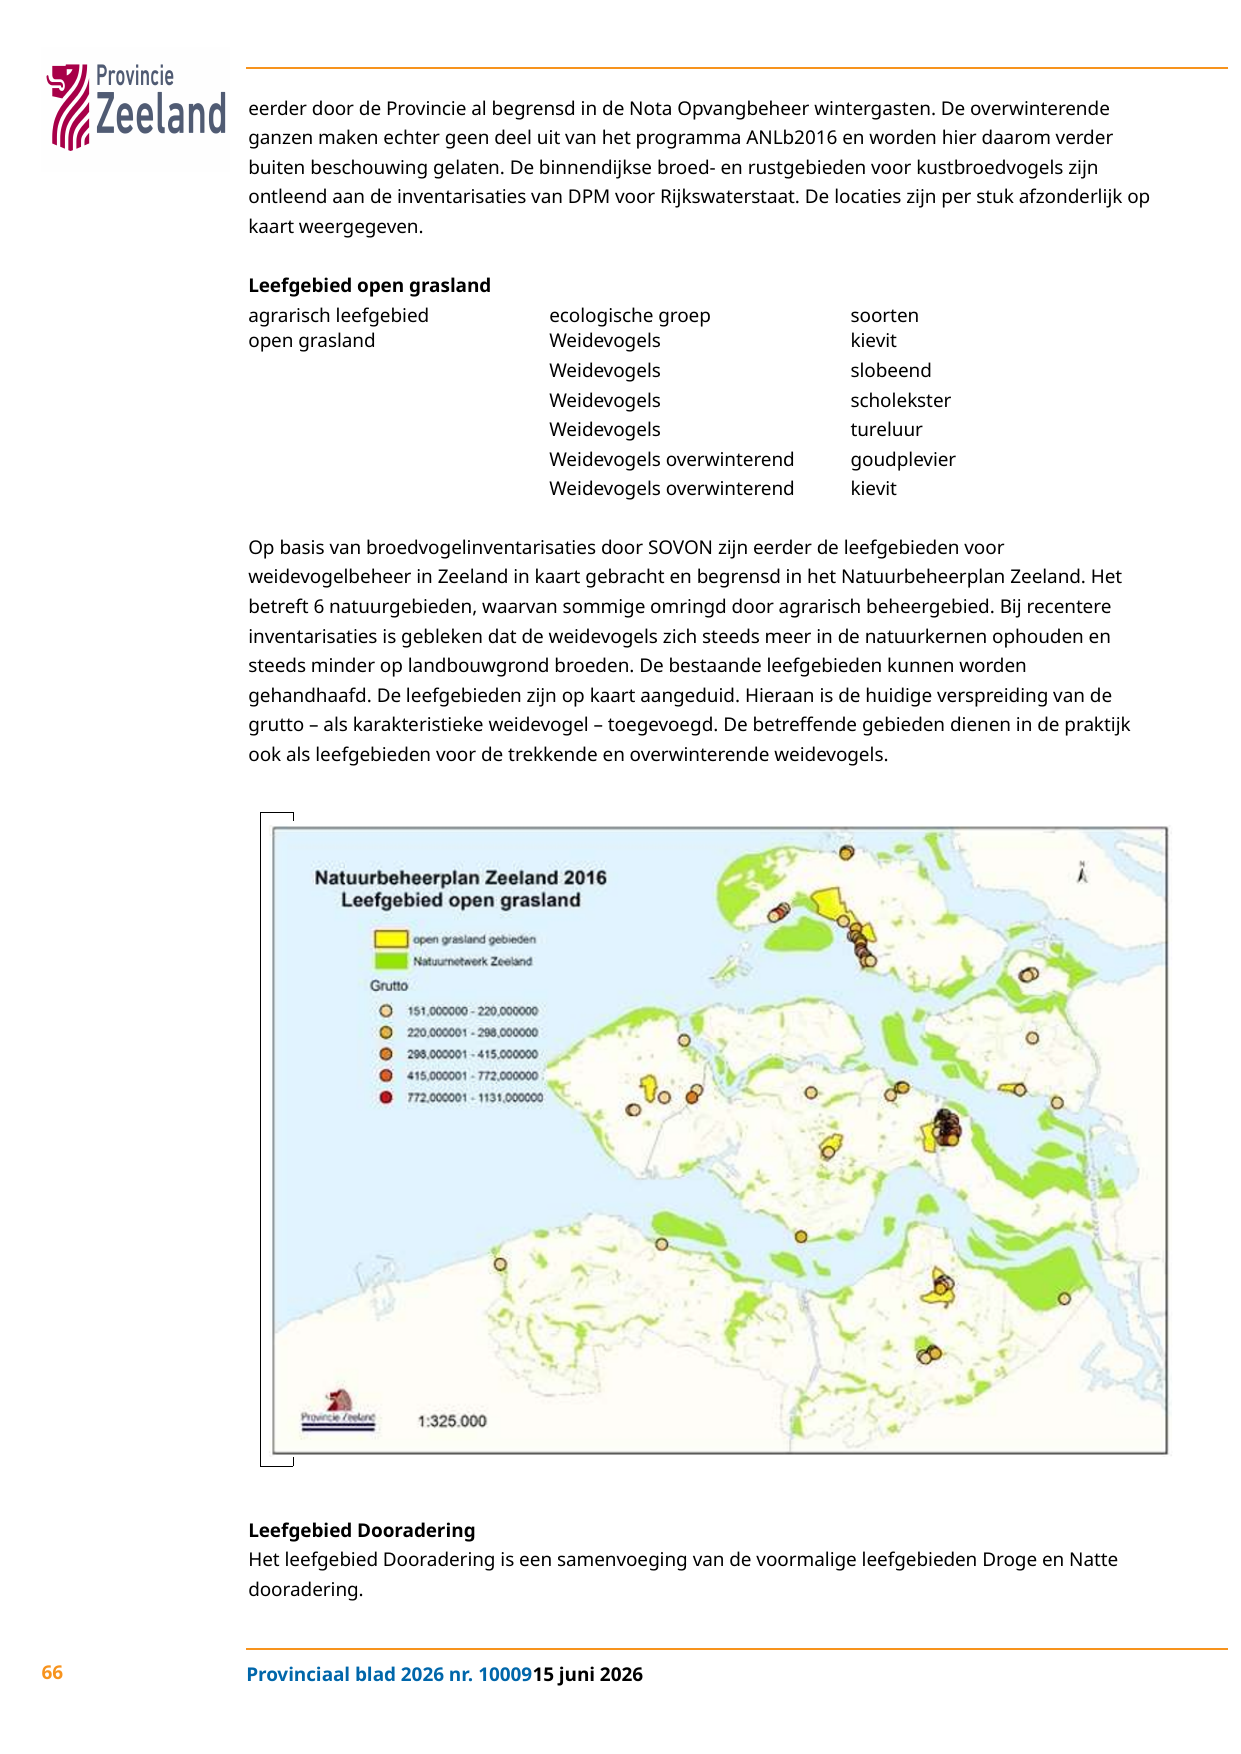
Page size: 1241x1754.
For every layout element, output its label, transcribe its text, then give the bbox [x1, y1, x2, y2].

table_cell kievit slobeend scholekster tureluur goudplevier kievit [850, 328, 1152, 501]
text Leefgebied open grasland [248, 272, 1152, 298]
text eerder door de Provincie al begrensd in de Nota Opvangbeheer wintergasten. De overwinterende ganzen maken echter geen deel uit van het programma ANLb2016 en worden hier daarom verder buiten beschouwing gelaten. De binnendijkse broed- en rustgebieden voor kustbroedvogels zijn ontleend aan de inventarisaties van DPM voor Rijkswaterstaat. De locaties zijn per stuk afzonderlijk op kaart weergegeven. [248, 95, 1152, 239]
table_header ecologische groep [549, 302, 850, 328]
text Leefgebied Dooradering [248, 1517, 1152, 1543]
picture [268, 821, 1173, 1457]
table_cell Weidevogels Weidevogels Weidevogels Weidevogels Weidevogels overwinterend Weidevogels overwinterend [549, 328, 850, 501]
table_cell open grasland [248, 328, 549, 501]
text Het leefgebied Dooradering is een samenvoeging van de voormalige leefgebieden Droge en Natte dooradering. [248, 1546, 1152, 1602]
table_header agrarisch leefgebied [248, 302, 549, 328]
picture [41, 47, 231, 172]
table_header soorten [850, 302, 1152, 328]
text Op basis van broedvogelinventarisaties door SOVON zijn eerder de leefgebieden voor weidevogelbeheer in Zeeland in kaart gebracht en begrensd in het Natuurbeheerplan Zeeland. Het betreft 6 natuurgebieden, waarvan sommige omringd door agrarisch beheergebied. Bij recentere inventarisaties is gebleken dat de weidevogels zich steeds meer in de natuurkernen ophouden en steeds minder op landbouwgrond broeden. De bestaande leefgebieden kunnen worden gehandhaafd. De leefgebieden zijn op kaart aangeduid. Hieraan is de huidige verspreiding van de grutto – als karakteristieke weidevogel – toegevoegd. De betreffende gebieden dienen in de praktijk ook als leefgebieden voor de trekkende en overwinterende weidevogels. [248, 534, 1152, 767]
